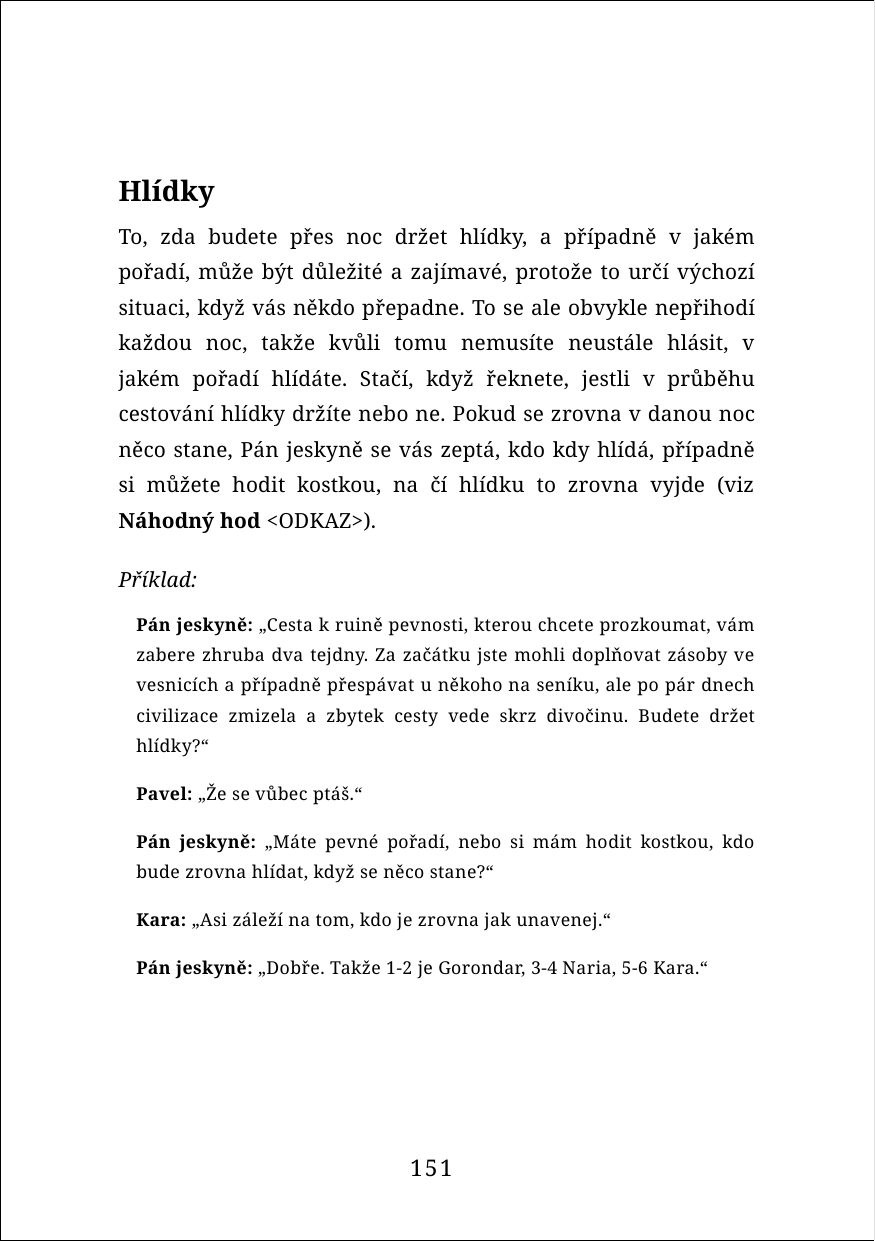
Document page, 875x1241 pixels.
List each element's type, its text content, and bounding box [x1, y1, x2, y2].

text Pán jeskyně: „Máte pevné pořadí, nebo si mám hodit kostkou, kdo bude zrovna hlídat, když se něco stane?“ [136, 829, 756, 883]
text Pán jeskyně: „Cesta k ruině pevnosti, kterou chcete prozkoumat, vám zabere zhruba dva tejdny. Za začátku jste mohli doplňovat zásoby ve vesnicích a případně přespávat u někoho na seníku, ale po pár dnech civilizace zmizela a zbytek cesty vede skrz divočinu. Budete držet hlídky?“ [136, 612, 756, 757]
text Pán jeskyně: „Dobře. Takže 1-2 je Gorondar, 3-4 Naria, 5-6 Kara.“ [136, 955, 756, 979]
text To, zda budete přes noc držet hlídky, a případně v jakém pořadí, může být důležité a zajímavé, protože to určí výchozí situaci, když vás někdo přepadne. To se ale obvykle nepřihodí každou noc, takže kvůli tomu nemusíte neustále hlásit, v jakém pořadí hlídáte. Stačí, když řeknete, jestli v průběhu cestování hlídky držíte nebo ne. Pokud se zrovna v danou noc něco stane, Pán jeskyně se vás zeptá, kdo kdy hlídá, případně si můžete hodit kostkou, na čí hlídku to zrovna vyjde (viz Náhodný hod <ODKAZ>). [118, 222, 756, 534]
text Příklad: [118, 565, 756, 594]
text Kara: „Asi záleží na tom, kdo je zrovna jak unavenej.“ [136, 907, 756, 931]
subtitle Hlídky [118, 172, 756, 210]
text Pavel: „Že se vůbec ptáš.“ [136, 781, 756, 805]
